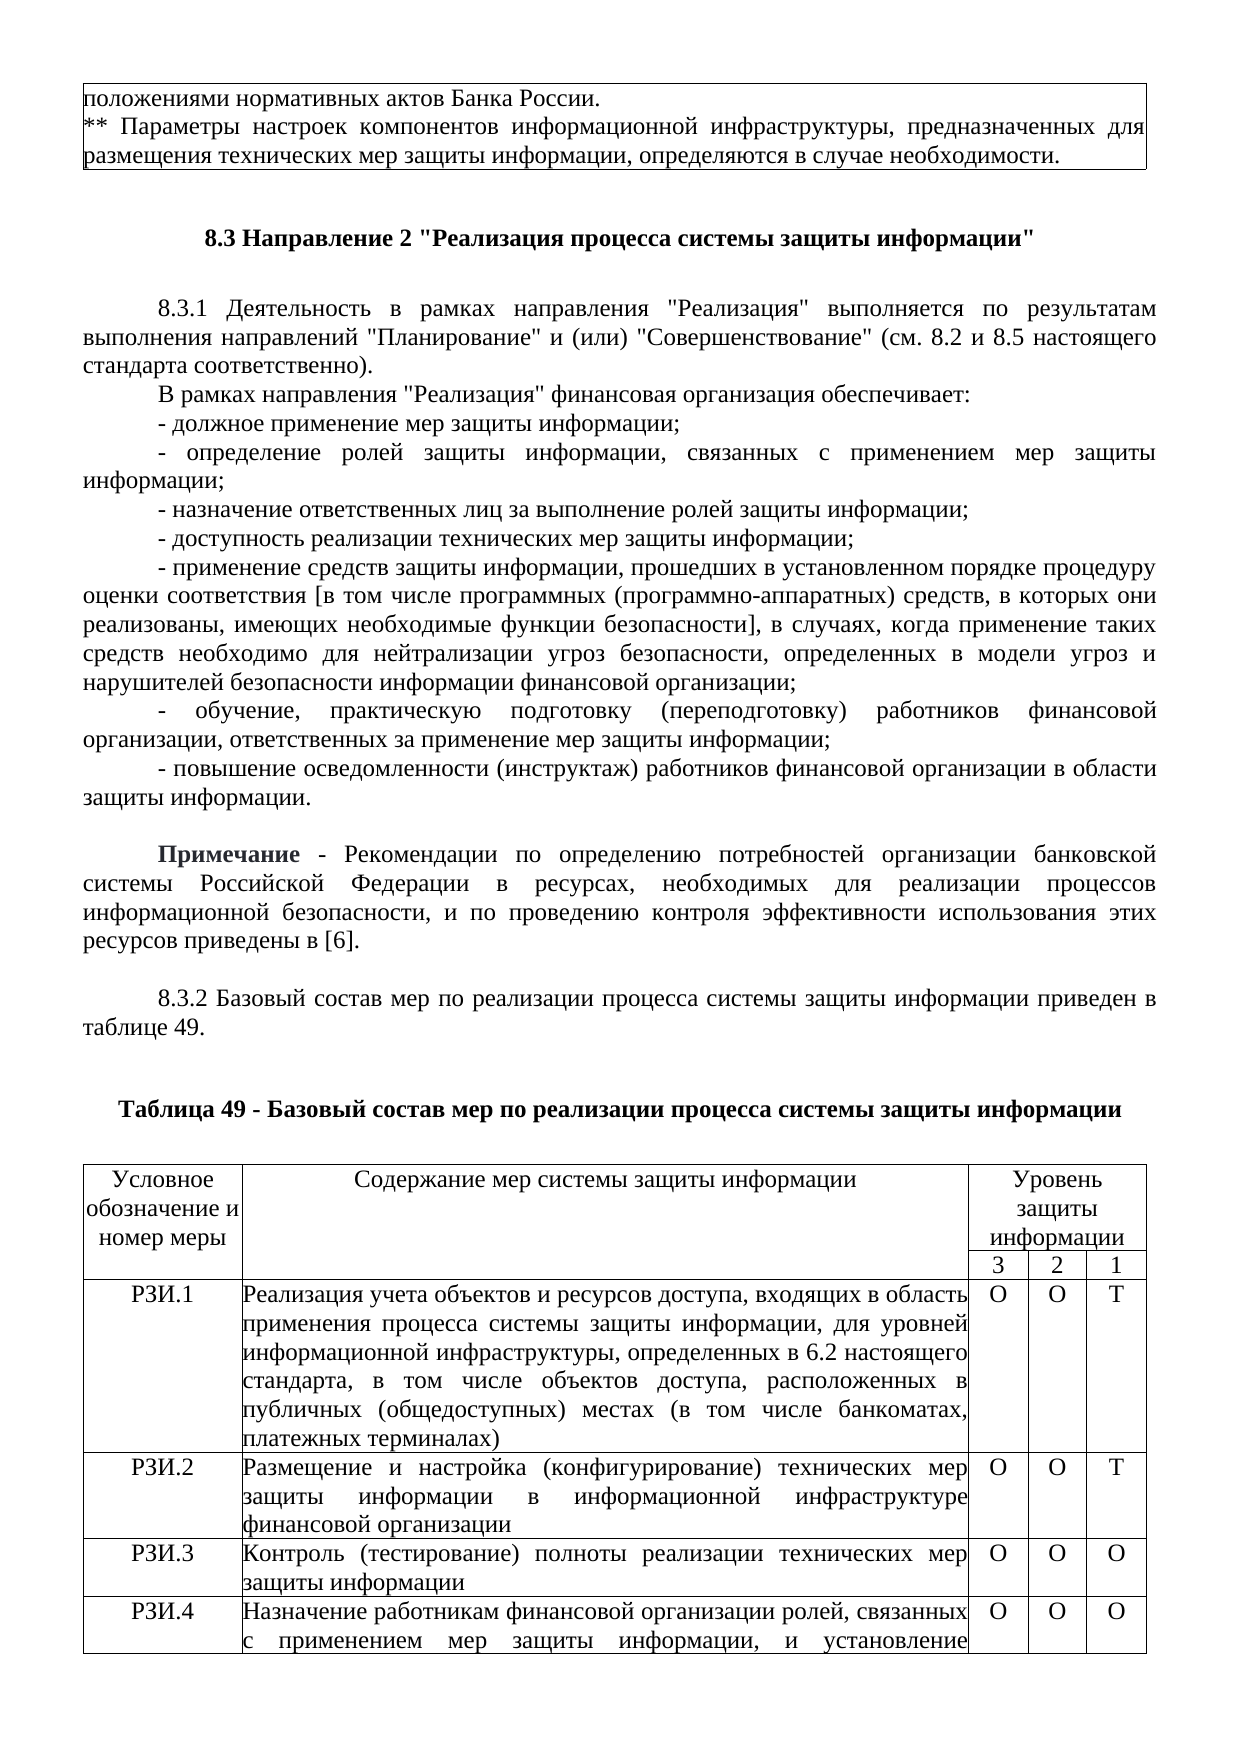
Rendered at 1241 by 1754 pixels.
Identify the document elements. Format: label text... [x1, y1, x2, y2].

table_header Содержание мер системы защиты информации [243, 1165, 968, 1279]
text - применение средств защиты информации, прошедших в установленном порядке процедуру оценки соответствия [в том числе программных (программно-аппаратных) средств, в которых они реализованы, имеющих необходимые функции безопасности], в случаях, когда применение таких средств необходимо для нейтрализации угроз безопасности, определенных в модели угроз и нарушителей безопасности информации финансовой организации; [83, 552, 1157, 695]
text - обучение, практическую подготовку (переподготовку) работников финансовой организации, ответственных за применение мер защиты информации; [83, 695, 1157, 753]
table_header Условное обозначение и номер меры [84, 1165, 242, 1279]
text - повышение осведомленности (инструктаж) работников финансовой организации в области защиты информации. [83, 753, 1157, 810]
table_cell РЗИ.1 [84, 1280, 242, 1452]
table_cell О [969, 1280, 1028, 1452]
table_cell РЗИ.3 [84, 1539, 242, 1596]
table_cell 2 [1029, 1251, 1086, 1279]
table_cell О [969, 1453, 1028, 1538]
text В рамках направления "Реализация" финансовая организация обеспечивает: [83, 379, 1157, 408]
text - доступность реализации технических мер защиты информации; [83, 523, 1157, 552]
text 8.3.2 Базовый состав мер по реализации процесса системы защиты информации приведен в таблице 49. [83, 983, 1157, 1040]
table_cell О [1087, 1597, 1146, 1653]
table_cell О [1029, 1539, 1086, 1596]
table_cell О [969, 1597, 1028, 1653]
subtitle 8.3 Направление 2 "Реализация процесса системы защиты информации" [83, 223, 1157, 252]
table_cell 1 [1087, 1251, 1146, 1279]
table_cell О [1029, 1453, 1086, 1538]
text - назначение ответственных лиц за выполнение ролей защиты информации; [83, 494, 1157, 523]
table_cell РЗИ.4 [84, 1597, 242, 1653]
table_cell О [969, 1539, 1028, 1596]
table_cell РЗИ.2 [84, 1453, 242, 1538]
table_cell положениями нормативных актов Банка России. ** Параметры настроек компонентов информационной инфраструктуры, предназначенных для размещения технических мер защиты информации, определяются в случае необходимости. [84, 84, 1146, 169]
table_header Уровень защиты информации [969, 1165, 1146, 1250]
table_cell Назначение работникам финансовой организации ролей, связанных с применением мер защиты информации, и установление [243, 1597, 968, 1653]
table_cell Размещение и настройка (конфигурирование) технических мер защиты информации в информационной инфраструктуре финансовой организации [243, 1453, 968, 1538]
table_cell О [1029, 1280, 1086, 1452]
table_cell Т [1087, 1453, 1146, 1538]
table_cell О [1087, 1539, 1146, 1596]
table_cell Реализация учета объектов и ресурсов доступа, входящих в область применения процесса системы защиты информации, для уровней информационной инфраструктуры, определенных в 6.2 настоящего стандарта, в том числе объектов доступа, расположенных в публичных (общедоступных) местах (в том числе банкоматах, платежных терминалах) [243, 1280, 968, 1452]
table_cell 3 [969, 1251, 1028, 1279]
subtitle Таблица 49 - Базовый состав мер по реализации процесса системы защиты информации [83, 1094, 1157, 1123]
table_cell О [1029, 1597, 1086, 1653]
text - определение ролей защиты информации, связанных с применением мер защиты информации; [83, 437, 1157, 494]
text 8.3.1 Деятельность в рамках направления "Реализация" выполняется по результатам выполнения направлений "Планирование" и (или) "Совершенствование" (см. 8.2 и 8.5 настоящего стандарта соответственно). [83, 293, 1157, 379]
table_cell Т [1087, 1280, 1146, 1452]
text - должное применение мер защиты информации; [83, 408, 1157, 437]
table_cell Контроль (тестирование) полноты реализации технических мер защиты информации [243, 1539, 968, 1596]
text Примечание - Рекомендации по определению потребностей организации банковской системы Российской Федерации в ресурсах, необходимых для реализации процессов информационной безопасности, и по проведению контроля эффективности использования этих ресурсов приведены в [6]. [83, 839, 1157, 954]
